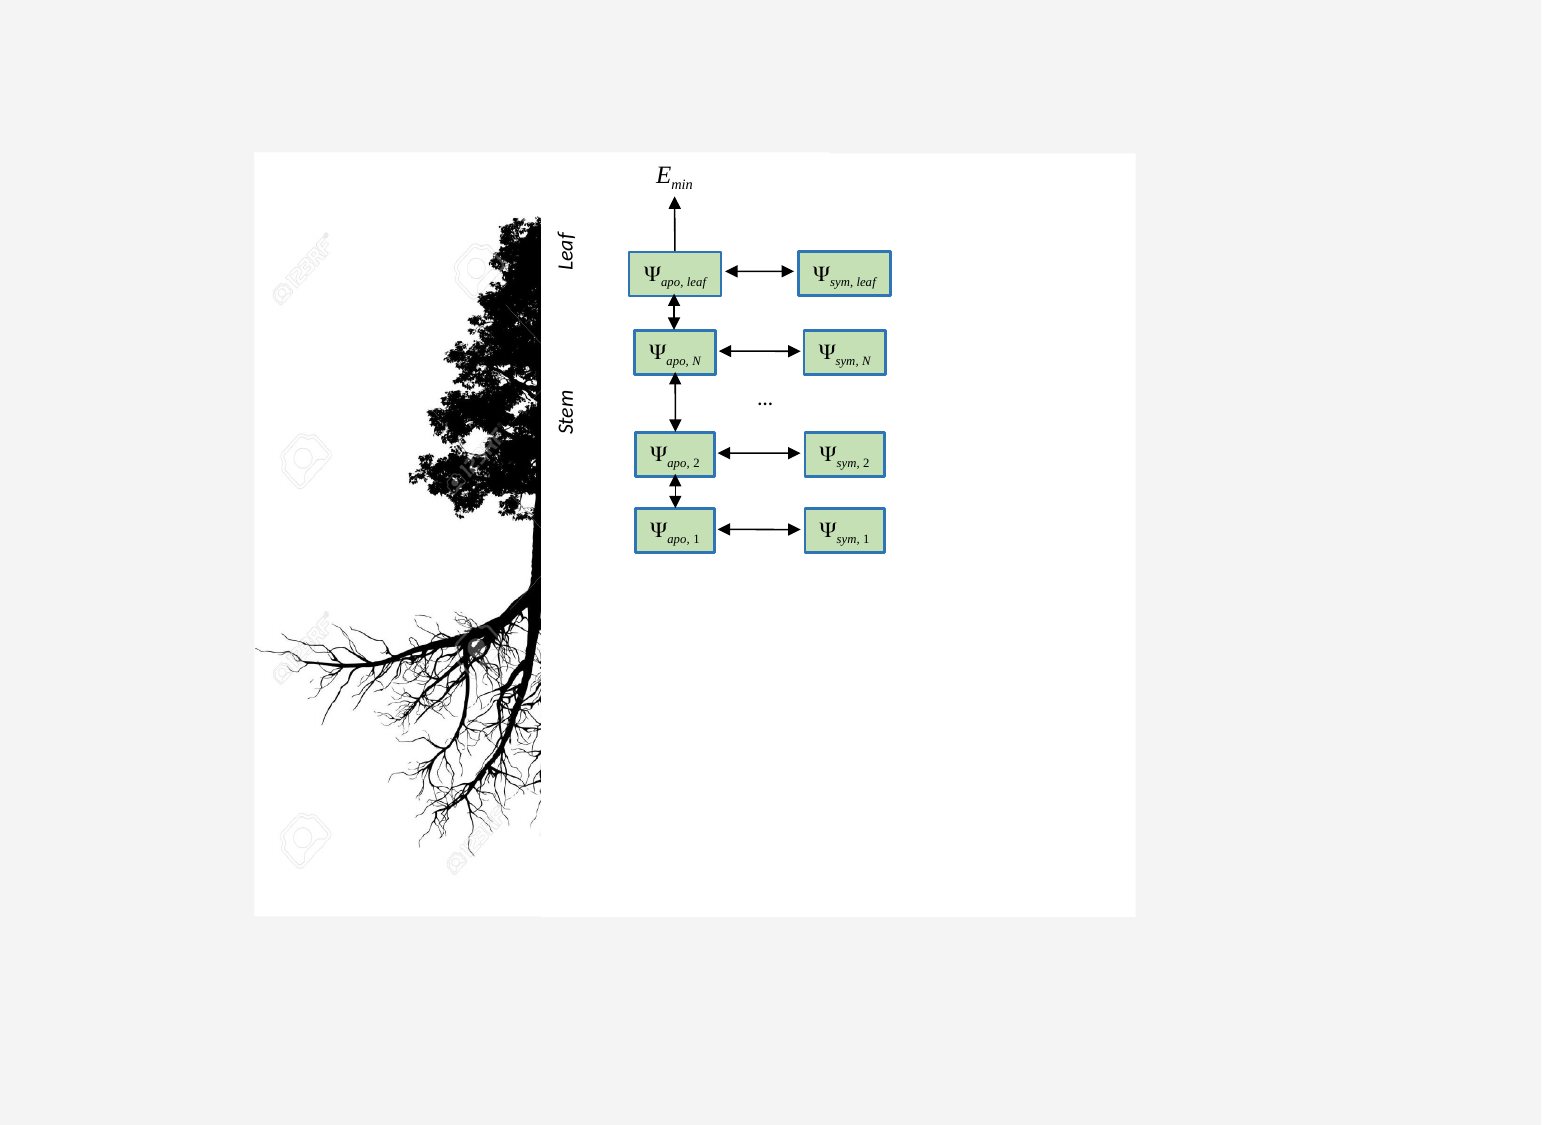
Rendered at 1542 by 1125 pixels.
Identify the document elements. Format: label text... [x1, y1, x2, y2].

text_box apo, 1 [635, 508, 715, 553]
text_box [254, 152, 1136, 918]
text_box apo, N [634, 330, 716, 375]
text_box Stem [543, 372, 585, 452]
text_box apo, 2 [635, 432, 715, 477]
text_box … [743, 376, 784, 417]
picture [255, 216, 541, 889]
text_box sym, N [803, 330, 886, 375]
text_box apo, leaf [629, 251, 721, 296]
text_box sym, 1 [804, 508, 885, 553]
text_box Emin [641, 150, 708, 200]
text_box sym, leaf [798, 251, 891, 296]
text_box Leaf [543, 193, 585, 311]
text_box sym, 2 [804, 432, 885, 477]
